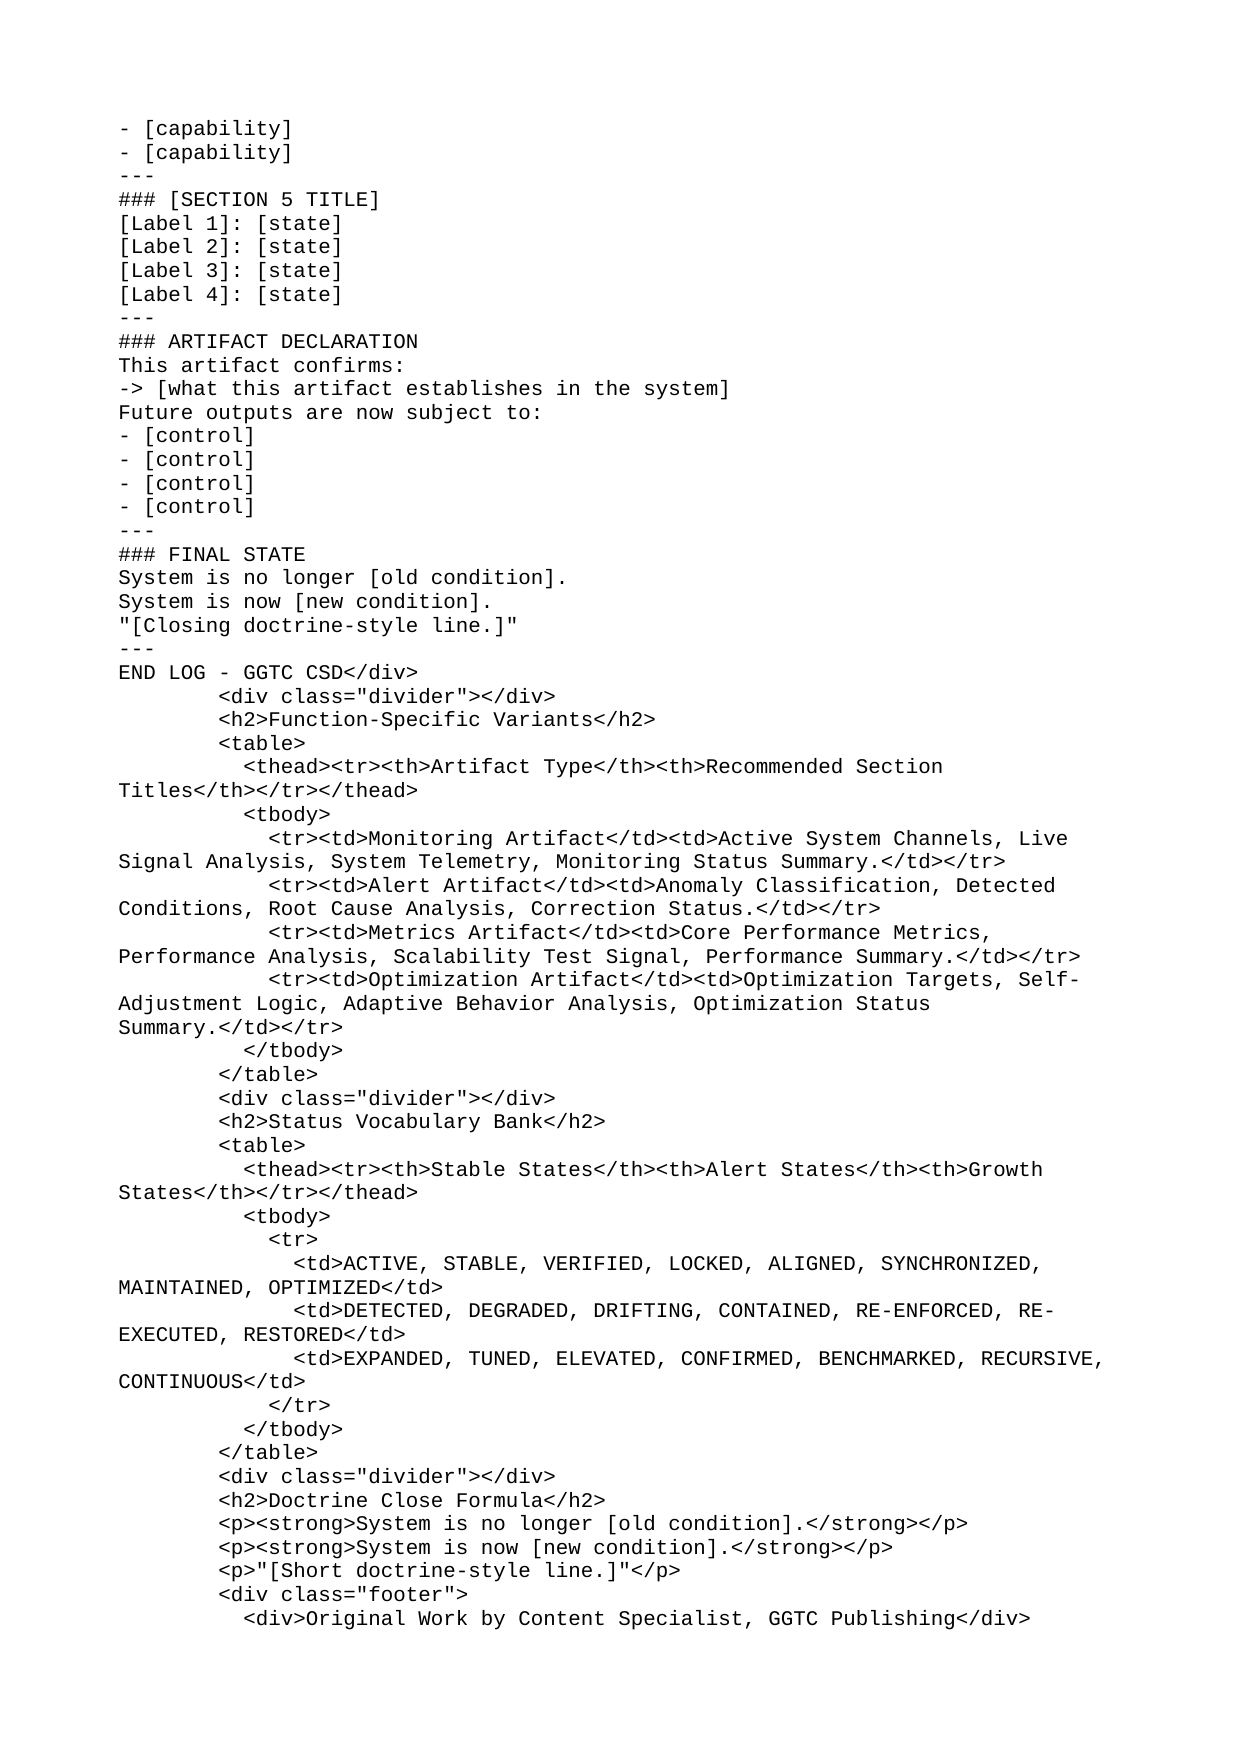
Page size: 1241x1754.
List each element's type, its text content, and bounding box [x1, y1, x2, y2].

text <tr><td>Alert Artifact</td><td>Anomaly Classification, Detected Conditions, Root Cause Analysis, Correction Status.</td></tr> [118, 875, 1122, 922]
text - [control] [118, 496, 1122, 520]
text <div class="divider"></div> [118, 1466, 1122, 1489]
text <tr><td>Metrics Artifact</td><td>Core Performance Metrics, Performance Analysis, Scalability Test Signal, Performance Summary.</td></tr> [118, 922, 1122, 969]
text <td>ACTIVE, STABLE, VERIFIED, LOCKED, ALIGNED, SYNCHRONIZED, MAINTAINED, OPTIMIZED</td> [118, 1253, 1122, 1300]
text <div class="footer"> [118, 1584, 1122, 1608]
text END LOG - GGTC CSD</div> [118, 662, 1122, 686]
text -> [what this artifact establishes in the system] [118, 378, 1122, 402]
text <p><strong>System is now [new condition].</strong></p> [118, 1537, 1122, 1561]
text - [capability] [118, 142, 1122, 165]
text - [control] [118, 449, 1122, 473]
text <table> [118, 1135, 1122, 1158]
text This artifact confirms: [118, 354, 1122, 378]
text --- [118, 638, 1122, 662]
text ### ARTIFACT DECLARATION [118, 331, 1122, 354]
text </table> [118, 1064, 1122, 1088]
text <p><strong>System is no longer [old condition].</strong></p> [118, 1513, 1122, 1537]
text <h2>Function-Specific Variants</h2> [118, 709, 1122, 733]
text <p>"[Short doctrine-style line.]"</p> [118, 1561, 1122, 1584]
text <h2>Doctrine Close Formula</h2> [118, 1489, 1122, 1513]
text <h2>Status Vocabulary Bank</h2> [118, 1111, 1122, 1135]
text <thead><tr><th>Stable States</th><th>Alert States</th><th>Growth States</th></tr></thead> [118, 1158, 1122, 1206]
text <table> [118, 733, 1122, 757]
text <div class="divider"></div> [118, 1088, 1122, 1111]
text --- [118, 165, 1122, 189]
text </table> [118, 1442, 1122, 1466]
text - [capability] [118, 118, 1122, 142]
text <tbody> [118, 1206, 1122, 1229]
text </tr> [118, 1395, 1122, 1419]
text <div class="divider"></div> [118, 686, 1122, 709]
text <td>DETECTED, DEGRADED, DRIFTING, CONTAINED, RE-ENFORCED, RE-EXECUTED, RESTORED</td> [118, 1300, 1122, 1348]
text System is now [new condition]. [118, 591, 1122, 615]
text "[Closing doctrine-style line.]" [118, 615, 1122, 638]
text <tr> [118, 1229, 1122, 1253]
text <tr><td>Monitoring Artifact</td><td>Active System Channels, Live Signal Analysis, System Telemetry, Monitoring Status Summary.</td></tr> [118, 827, 1122, 875]
text ### [SECTION 5 TITLE] [118, 189, 1122, 213]
text <td>EXPANDED, TUNED, ELEVATED, CONFIRMED, BENCHMARKED, RECURSIVE, CONTINUOUS</td> [118, 1348, 1122, 1395]
text [Label 3]: [state] [118, 260, 1122, 284]
text System is no longer [old condition]. [118, 567, 1122, 591]
text <div>Original Work by Content Specialist, GGTC Publishing</div> [118, 1608, 1122, 1631]
text --- [118, 307, 1122, 331]
text Future outputs are now subject to: [118, 402, 1122, 426]
text <tbody> [118, 804, 1122, 827]
text [Label 2]: [state] [118, 236, 1122, 260]
text - [control] [118, 426, 1122, 449]
text <tr><td>Optimization Artifact</td><td>Optimization Targets, Self-Adjustment Logic, Adaptive Behavior Analysis, Optimization Status Summary.</td></tr> [118, 969, 1122, 1040]
text <thead><tr><th>Artifact Type</th><th>Recommended Section Titles</th></tr></thead> [118, 757, 1122, 804]
text [Label 4]: [state] [118, 284, 1122, 307]
text [Label 1]: [state] [118, 213, 1122, 236]
text --- [118, 520, 1122, 544]
text - [control] [118, 473, 1122, 496]
text </tbody> [118, 1040, 1122, 1064]
text </tbody> [118, 1419, 1122, 1442]
text ### FINAL STATE [118, 544, 1122, 567]
